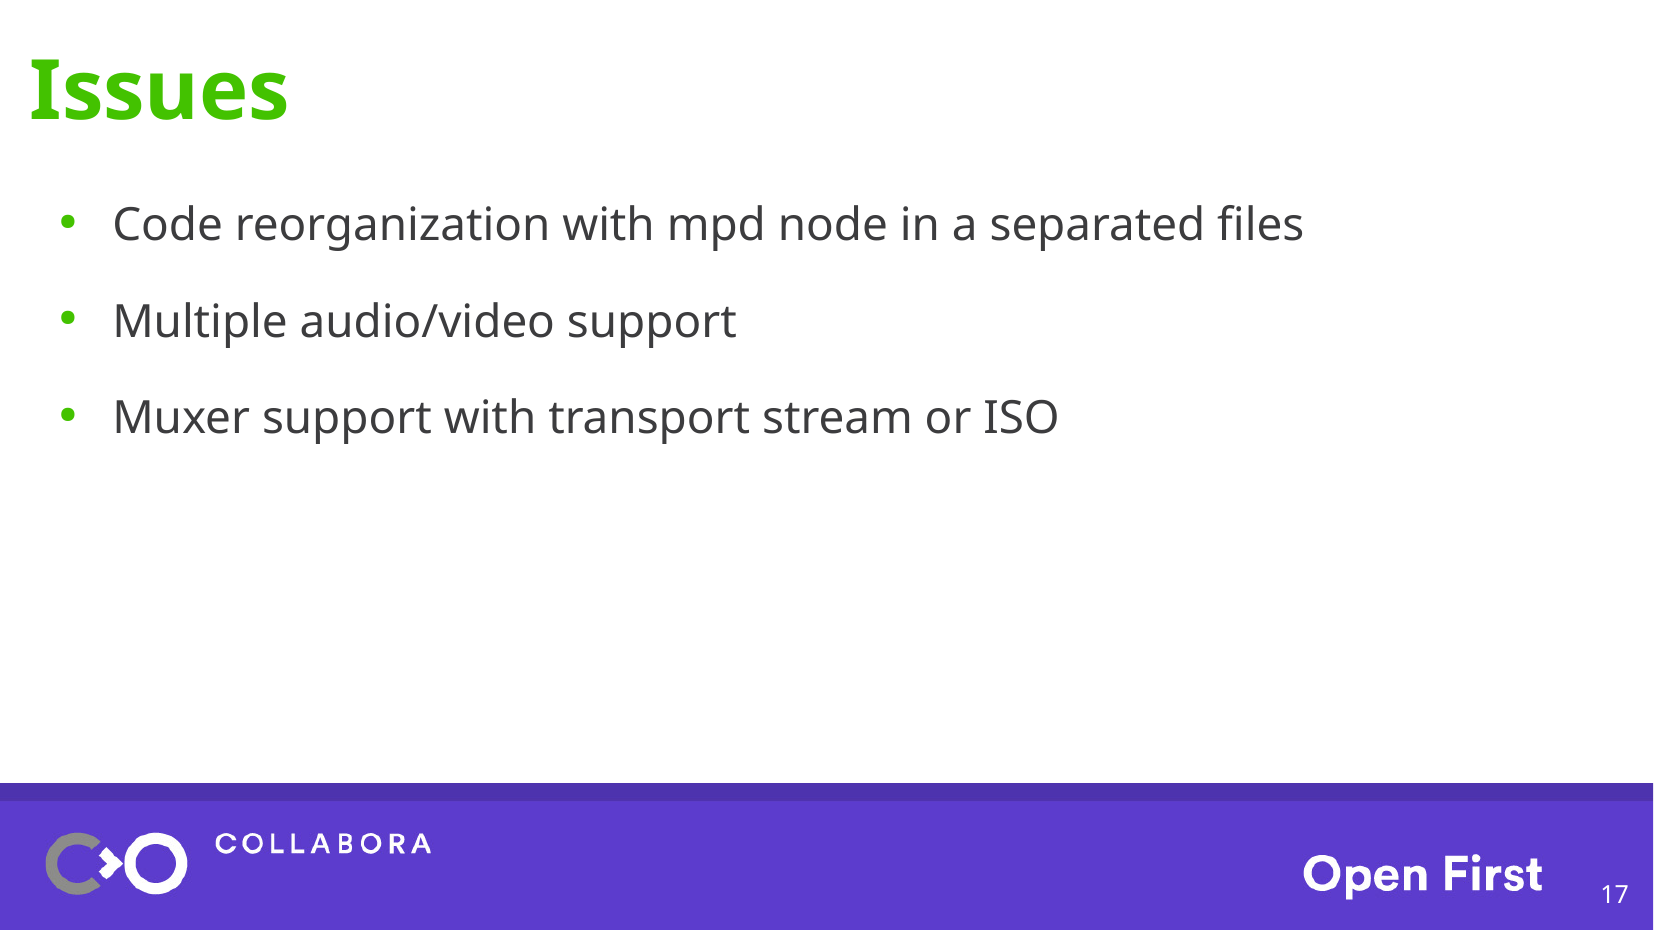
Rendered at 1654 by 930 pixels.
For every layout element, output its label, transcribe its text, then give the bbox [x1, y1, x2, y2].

picture [0, 0, 1654, 930]
title Issues [29, 28, 1602, 147]
list Code reorganization with mpd node in a separated files Multiple audio/video support Muxer support with transport stream or ISO [41, 160, 1613, 804]
